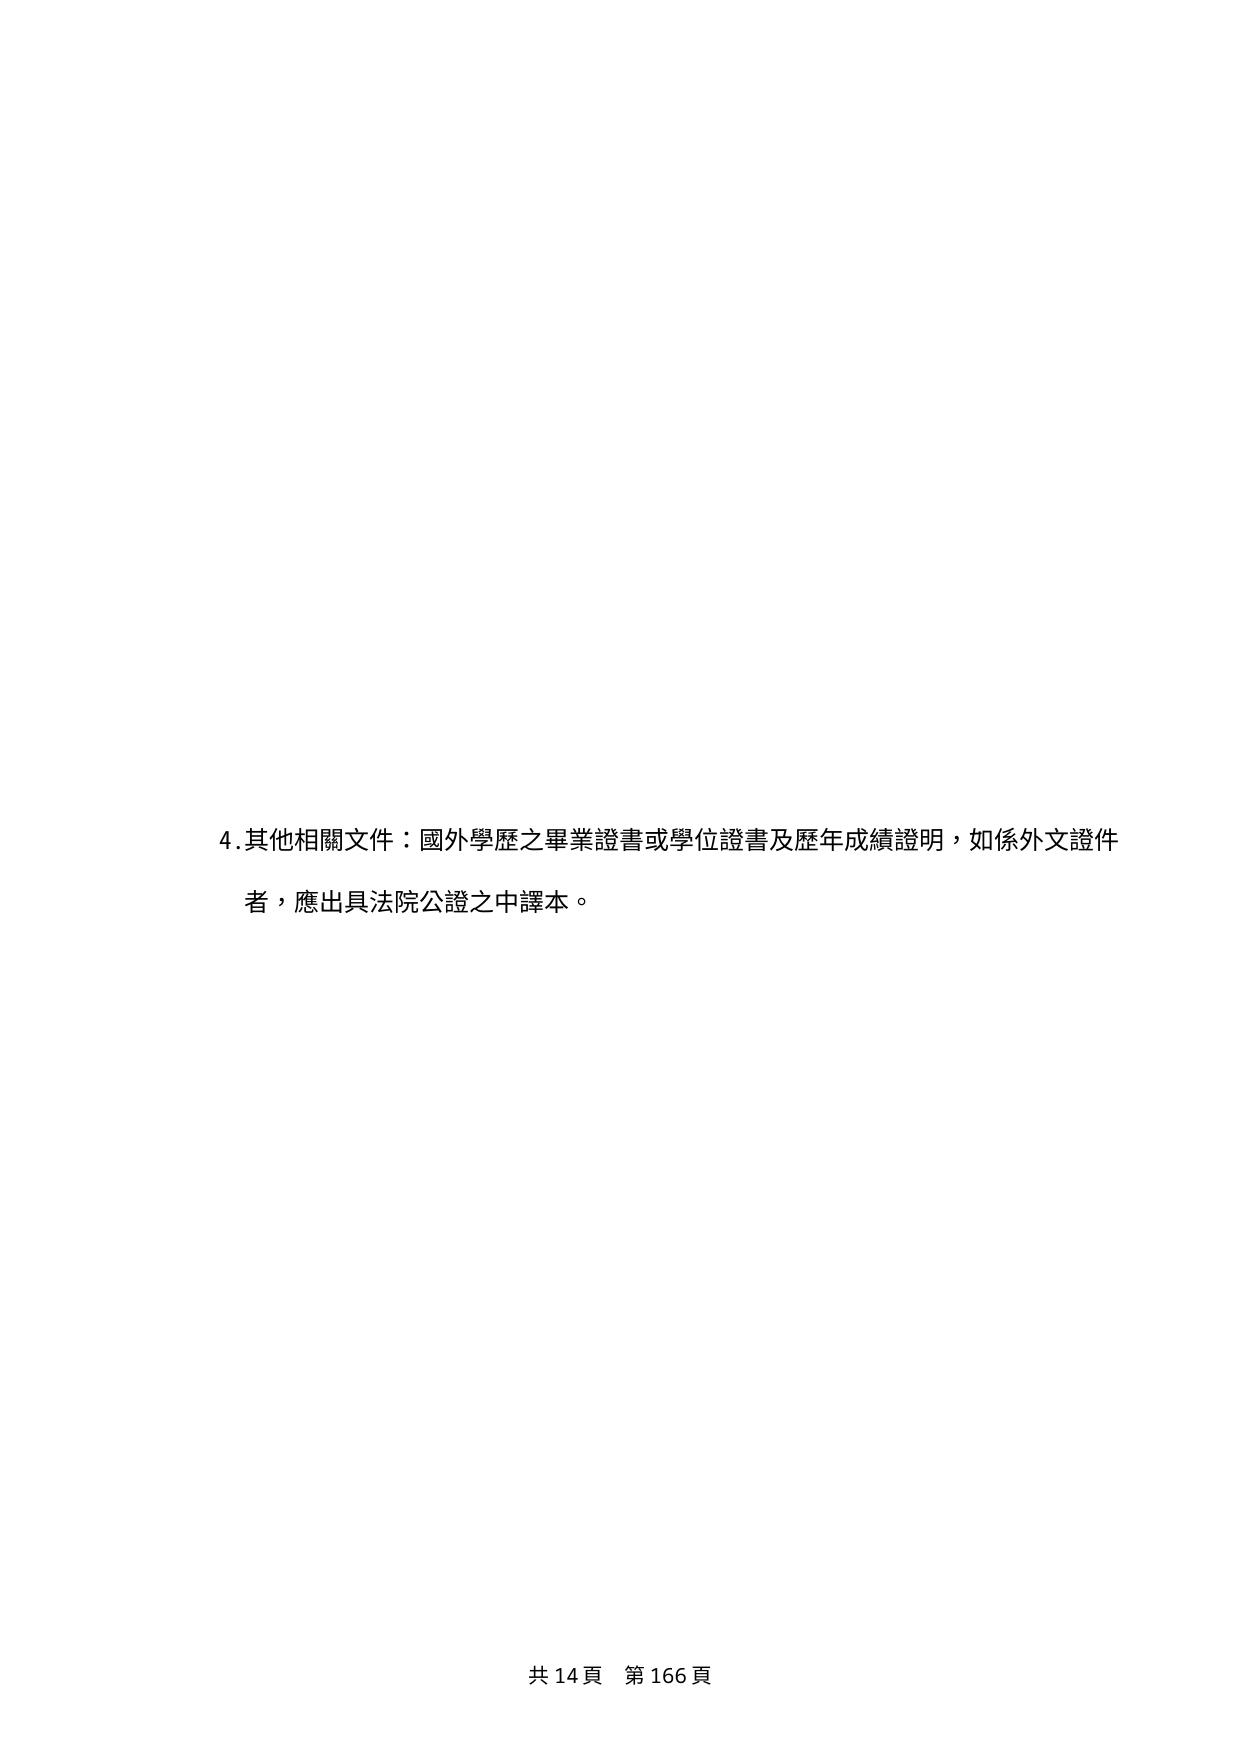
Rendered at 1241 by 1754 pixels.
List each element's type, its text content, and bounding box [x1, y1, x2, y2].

text 者，應出具法院公證之中譯本。 [144, 859, 1122, 922]
text 4.其他相關文件：國外學歷之畢業證書或學位證書及歷年成績證明，如係外文證件 [0, 797, 1122, 859]
